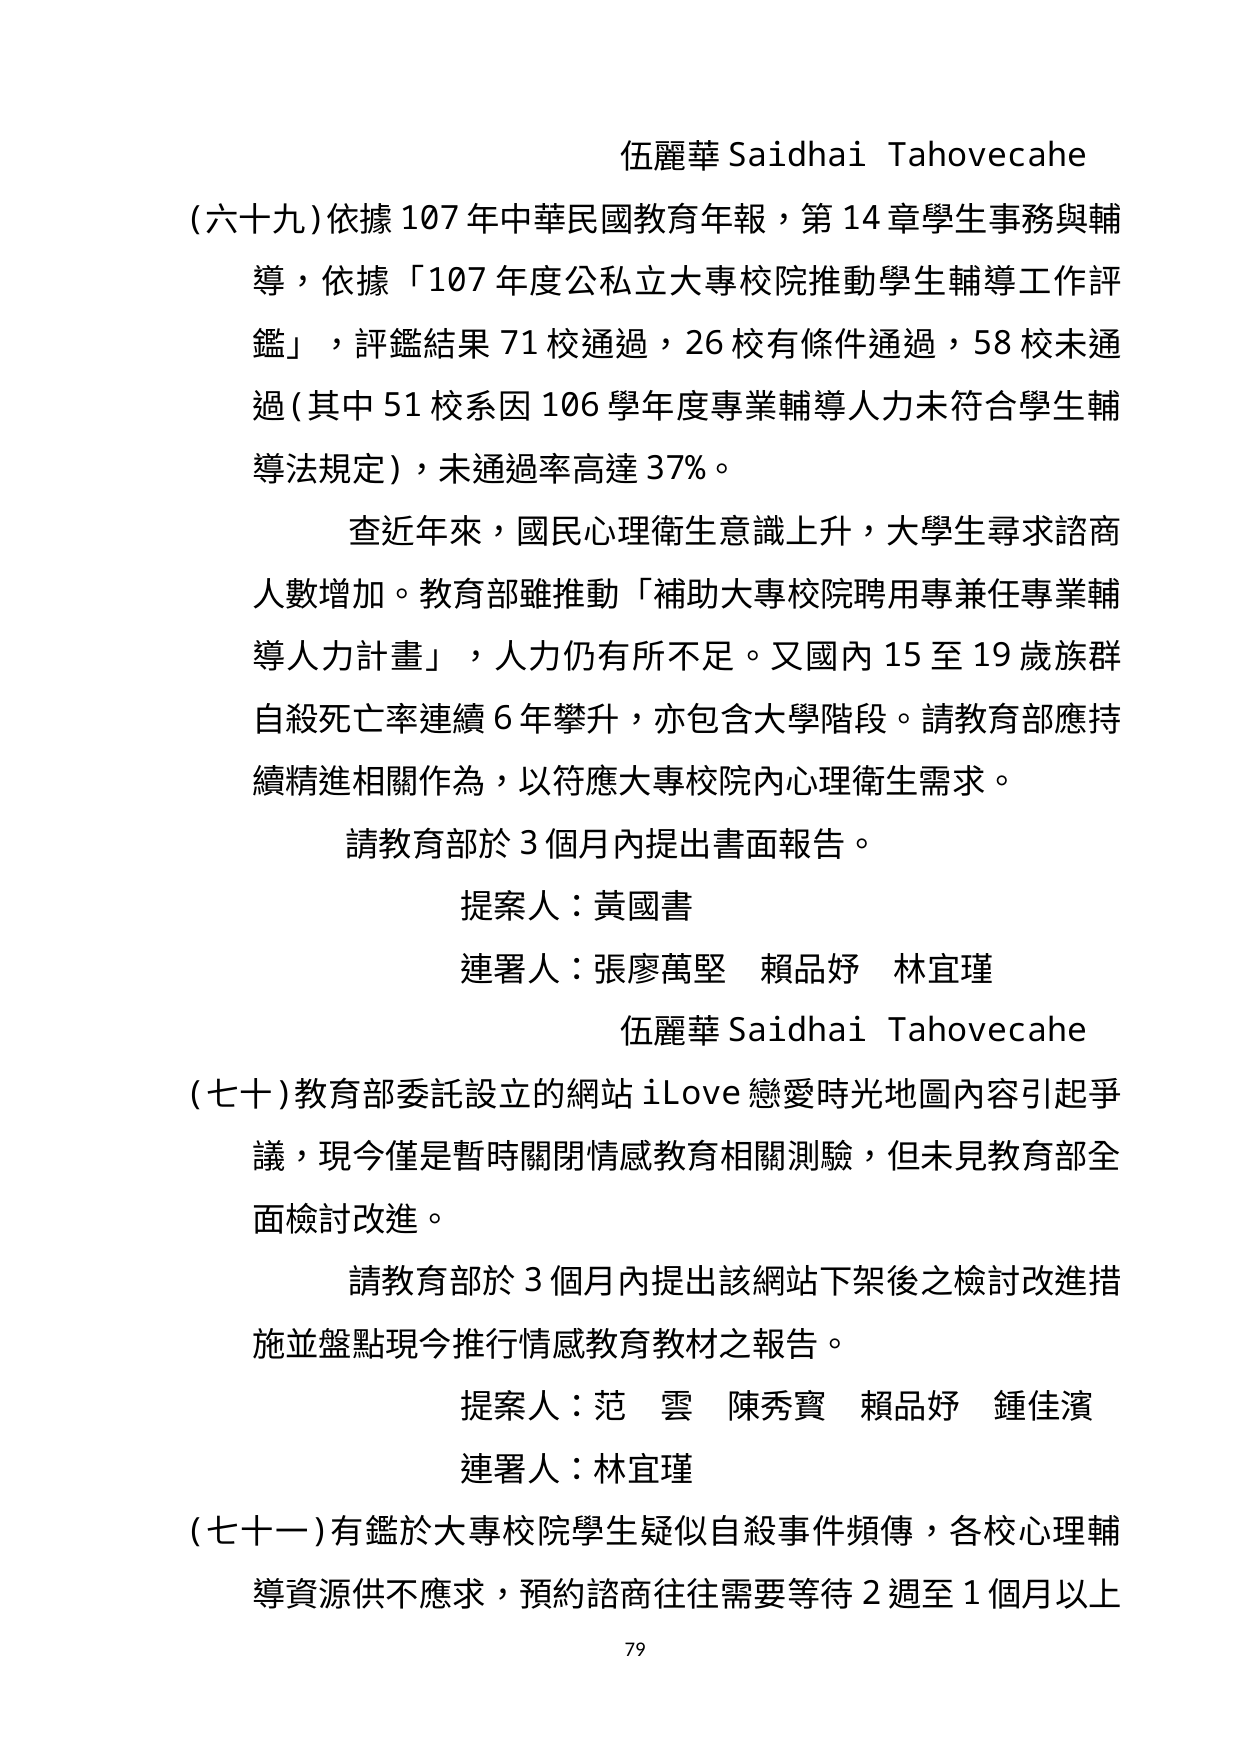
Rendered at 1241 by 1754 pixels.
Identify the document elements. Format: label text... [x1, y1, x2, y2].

text (六十九)依據107年中華民國教育年報，第14章學生事務與輔導，依據「107年度公私立大專校院推動學生輔導工作評鑑」，評鑑結果71校通過，26校有條件通過，58校未通過(其中51校系因106學年度專業輔導人力未符合學生輔導法規定)，未通過率高達37%。 [185, 175, 1122, 487]
text 伍麗華Saidhai Tahovecahe [460, 112, 1122, 175]
text 伍麗華Saidhai Tahovecahe [460, 987, 1122, 1050]
text (七十)教育部委託設立的網站iLove戀愛時光地圖內容引起爭議，現今僅是暫時關閉情感教育相關測驗，但未見教育部全面檢討改進。 [185, 1050, 1122, 1237]
text 連署人：張廖萬堅 賴品妤 林宜瑾 [460, 925, 1122, 987]
text 請教育部於3個月內提出該網站下架後之檢討改進措施並盤點現今推行情感教育教材之報告。 [185, 1237, 1122, 1362]
text 查近年來，國民心理衛生意識上升，大學生尋求諮商人數增加。教育部雖推動「補助大專校院聘用專兼任專業輔導人力計畫」，人力仍有所不足。又國內15至19歲族群自殺死亡率連續6年攀升，亦包含大學階段。請教育部應持續精進相關作為，以符應大專校院內心理衛生需求。 [185, 487, 1122, 800]
text 請教育部於3個月內提出書面報告。 [185, 800, 1122, 862]
text 提案人：范 雲 陳秀寳 賴品妤 鍾佳濱 [460, 1362, 1122, 1425]
text (七十一)有鑑於大專校院學生疑似自殺事件頻傳，各校心理輔導資源供不應求，預約諮商往往需要等待2週至1個月以上 [185, 1487, 1122, 1612]
text 連署人：林宜瑾 [460, 1425, 1122, 1487]
text 提案人：黃國書 [460, 862, 1122, 925]
